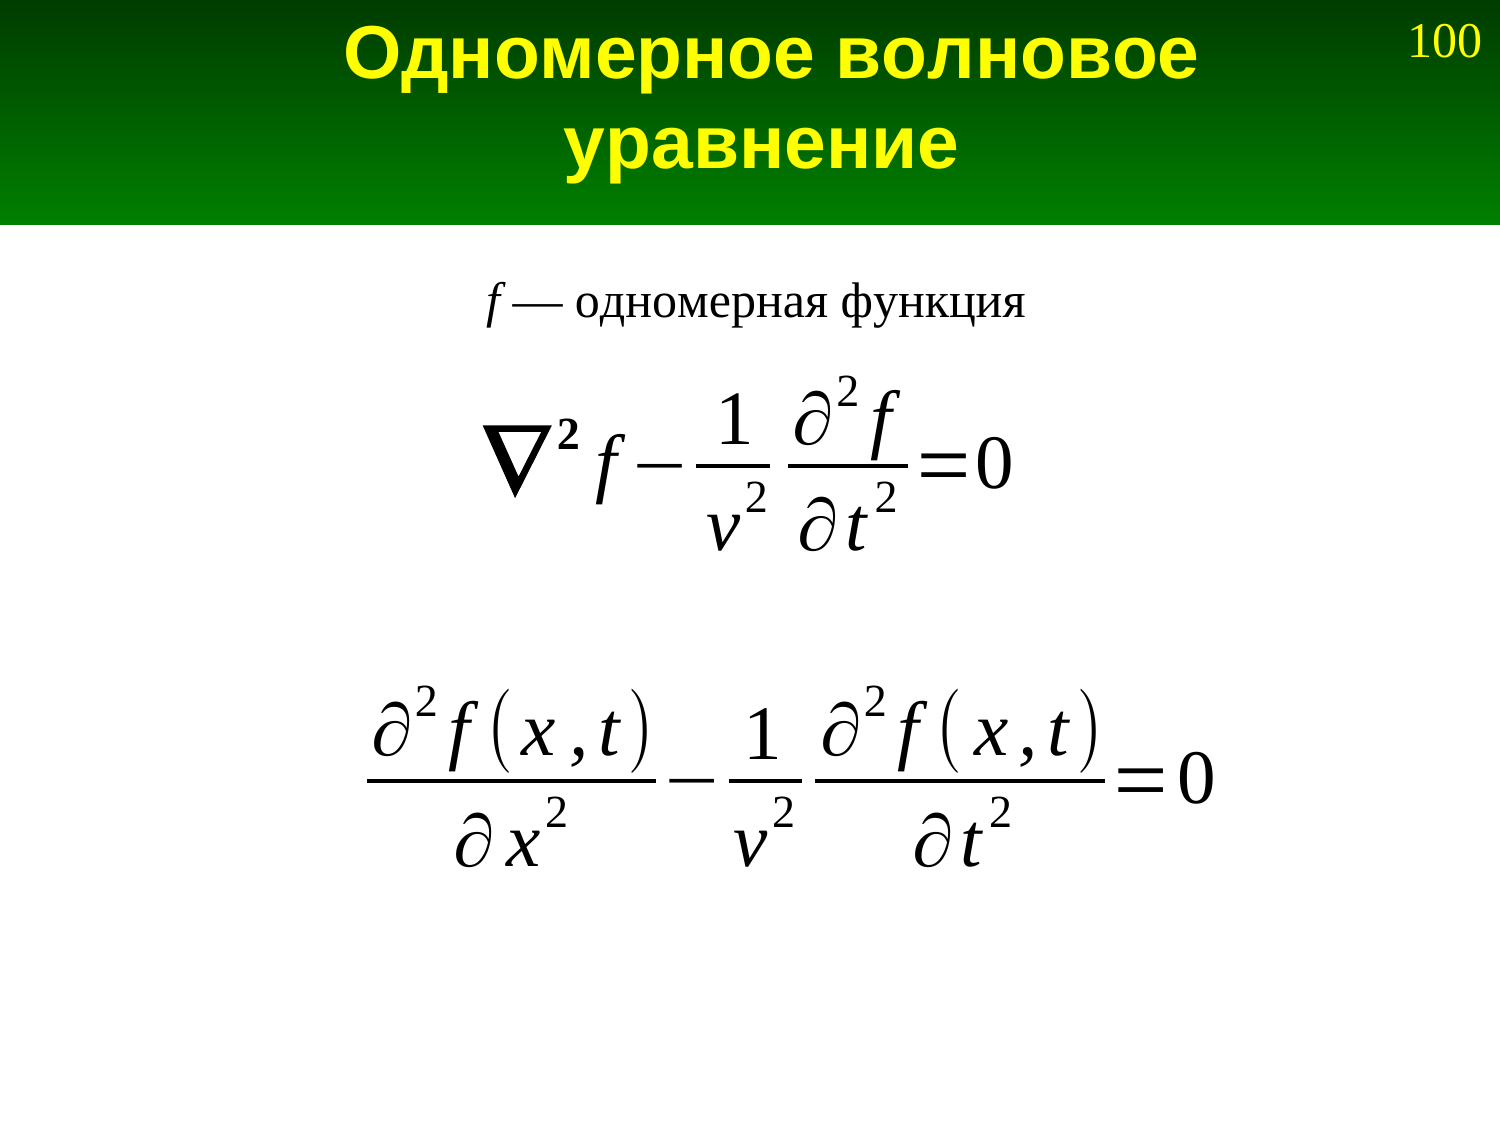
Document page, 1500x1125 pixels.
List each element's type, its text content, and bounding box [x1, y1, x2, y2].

title Одномерное волновое уравнение [123, 0, 1399, 192]
text_box f — одномерная функция [471, 259, 1041, 335]
chart [460, 363, 1036, 567]
chart [342, 673, 1236, 883]
